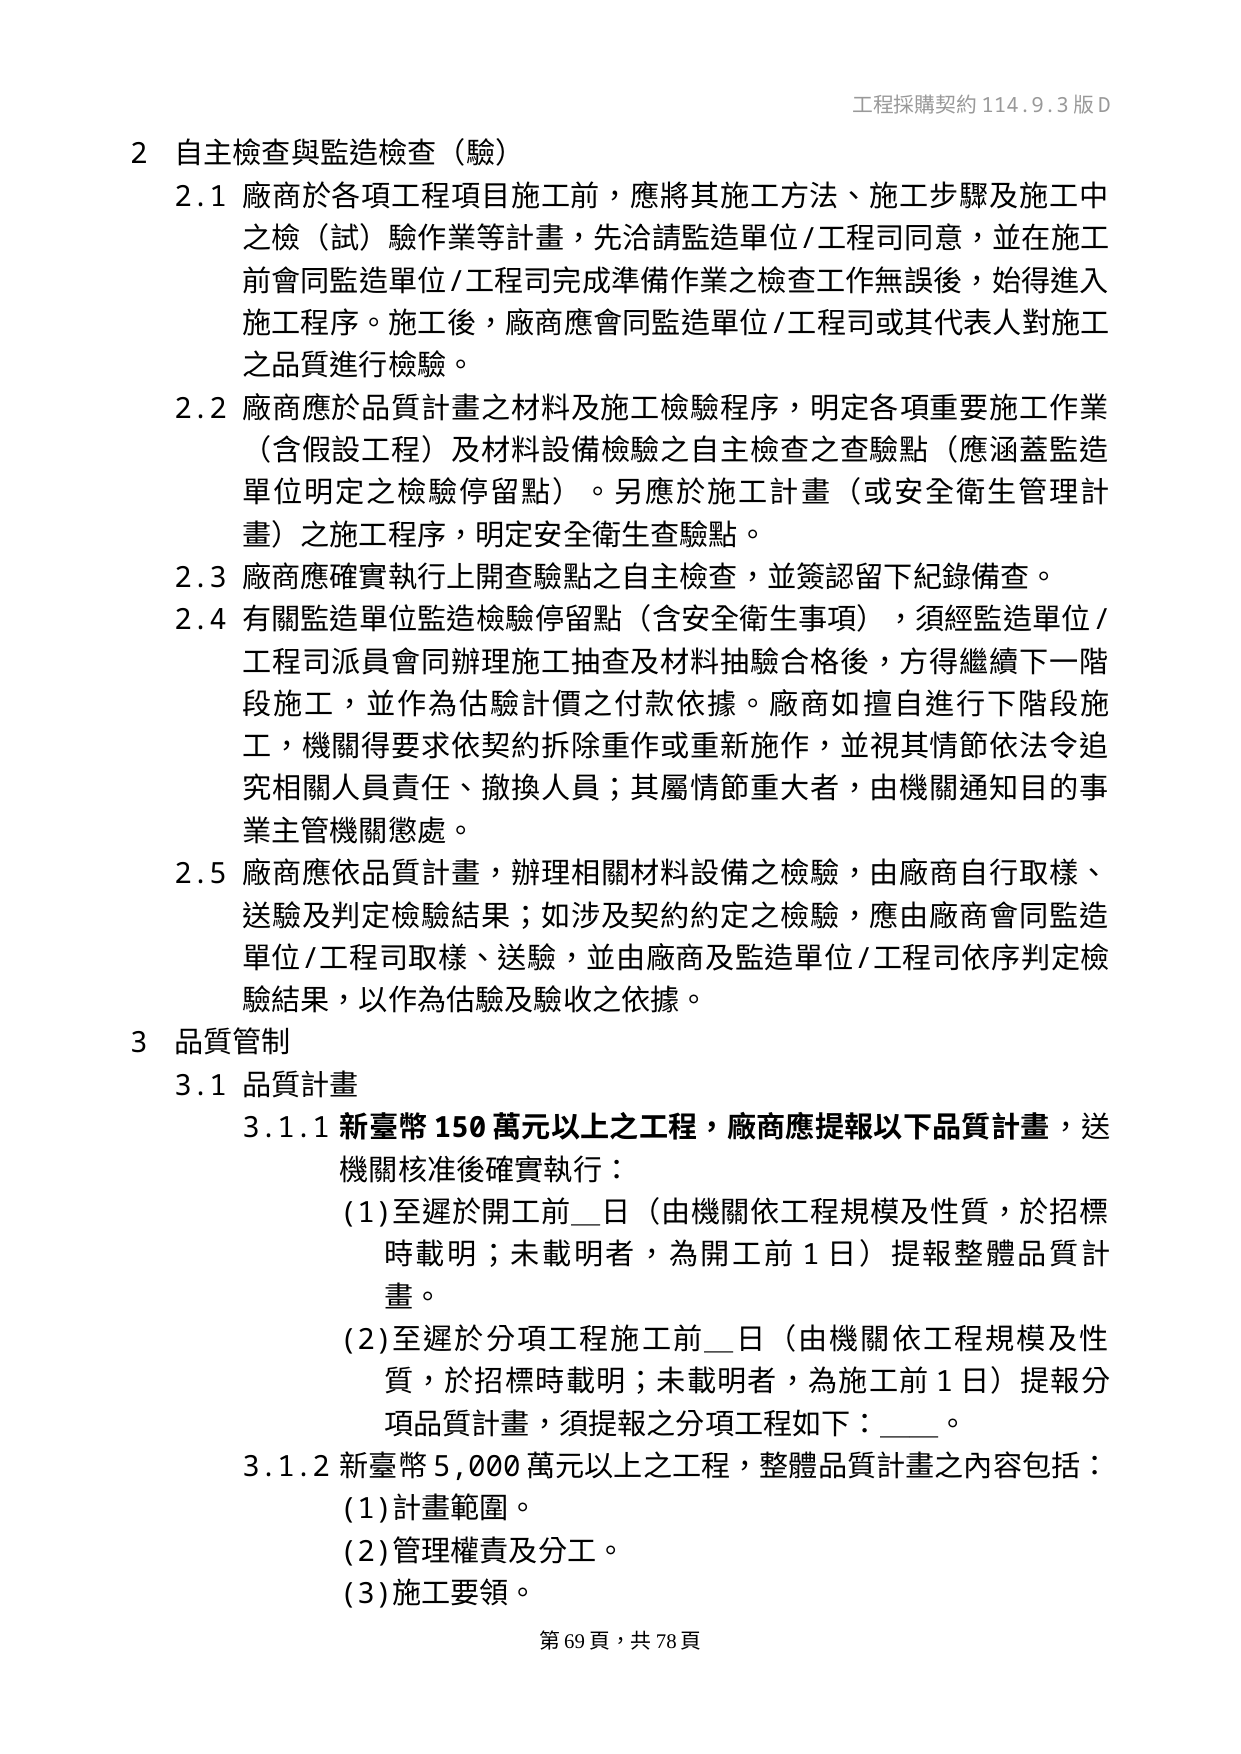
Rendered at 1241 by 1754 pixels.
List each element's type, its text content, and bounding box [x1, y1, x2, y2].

list 廠商應於品質計畫之材料及施工檢驗程序，明定各項重要施工作業（含假設工程）及材料設備檢驗之自主檢查之查驗點（應涵蓋監造單位明定之檢驗停留點）。另應於施工計畫（或安全衛生管理計畫）之施工程序，明定安全衛生查驗點。 [174, 384, 1110, 553]
list 廠商應依品質計畫，辦理相關材料設備之檢驗，由廠商自行取樣、送驗及判定檢驗結果；如涉及契約約定之檢驗，應由廠商會同監造單位/工程司取樣、送驗，並由廠商及監造單位/工程司依序判定檢驗結果，以作為估驗及驗收之依據。 [174, 850, 1110, 1019]
list 施工要領。 [339, 1570, 1110, 1612]
list 有關監造單位監造檢驗停留點（含安全衛生事項），須經監造單位/工程司派員會同辦理施工抽查及材料抽驗合格後，方得繼續下一階段施工，並作為估驗計價之付款依據。廠商如擅自進行下階段施工，機關得要求依契約拆除重作或重新施作，並視其情節依法令追究相關人員責任、撤換人員；其屬情節重大者，由機關通知目的事業主管機關懲處。 [174, 596, 1110, 850]
list 廠商於各項工程項目施工前，應將其施工方法、施工步驟及施工中之檢（試）驗作業等計畫，先洽請監造單位/工程司同意，並在施工前會同監造單位/工程司完成準備作業之檢查工作無誤後，始得進入施工程序。施工後，廠商應會同監造單位/工程司或其代表人對施工之品質進行檢驗。 [174, 172, 1110, 384]
list 廠商應確實執行上開查驗點之自主檢查，並簽認留下紀錄備查。 [174, 553, 1110, 596]
list 新臺幣150萬元以上之工程，廠商應提報以下品質計畫，送機關核准後確實執行： [242, 1104, 1110, 1188]
list 計畫範圍。 [339, 1485, 1110, 1527]
list 品質管制 [130, 1019, 1110, 1061]
list 至遲於開工前＿日（由機關依工程規模及性質，於招標時載明；未載明者，為開工前1日）提報整體品質計畫。 [339, 1188, 1110, 1316]
list 新臺幣5,000萬元以上之工程，整體品質計畫之內容包括： [242, 1443, 1110, 1485]
list 自主檢查與監造檢查（驗） [130, 130, 1110, 172]
list 管理權責及分工。 [339, 1527, 1110, 1570]
list 至遲於分項工程施工前＿日（由機關依工程規模及性質，於招標時載明；未載明者，為施工前1日）提報分項品質計畫，須提報之分項工程如下：＿＿。 [339, 1316, 1110, 1443]
list 品質計畫 [174, 1061, 1110, 1104]
